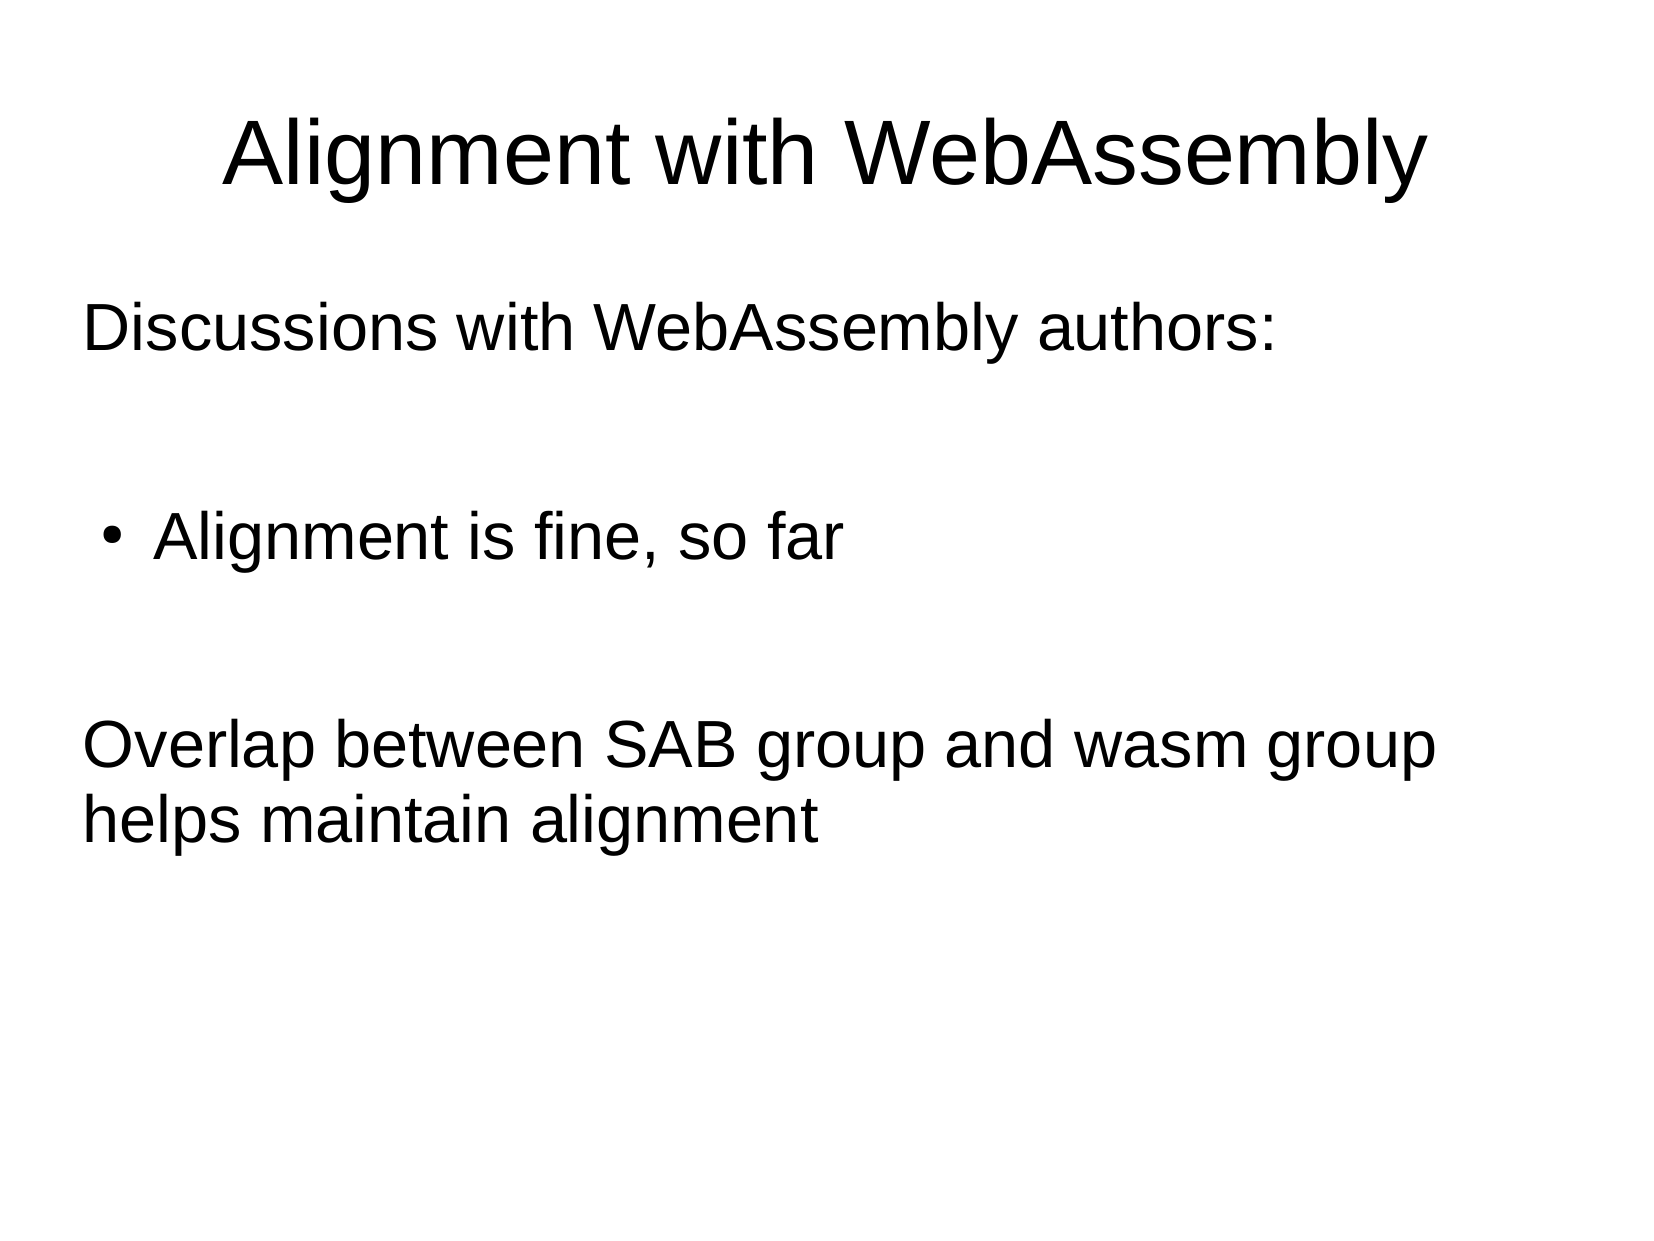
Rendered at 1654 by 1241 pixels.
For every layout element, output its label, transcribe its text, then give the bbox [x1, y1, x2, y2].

title Alignment with WebAssembly [82, 49, 1571, 257]
list Discussions with WebAssembly authors: Alignment is fine, so far Overlap between SAB group and wasm group helps maintain alignment [82, 290, 1571, 1010]
